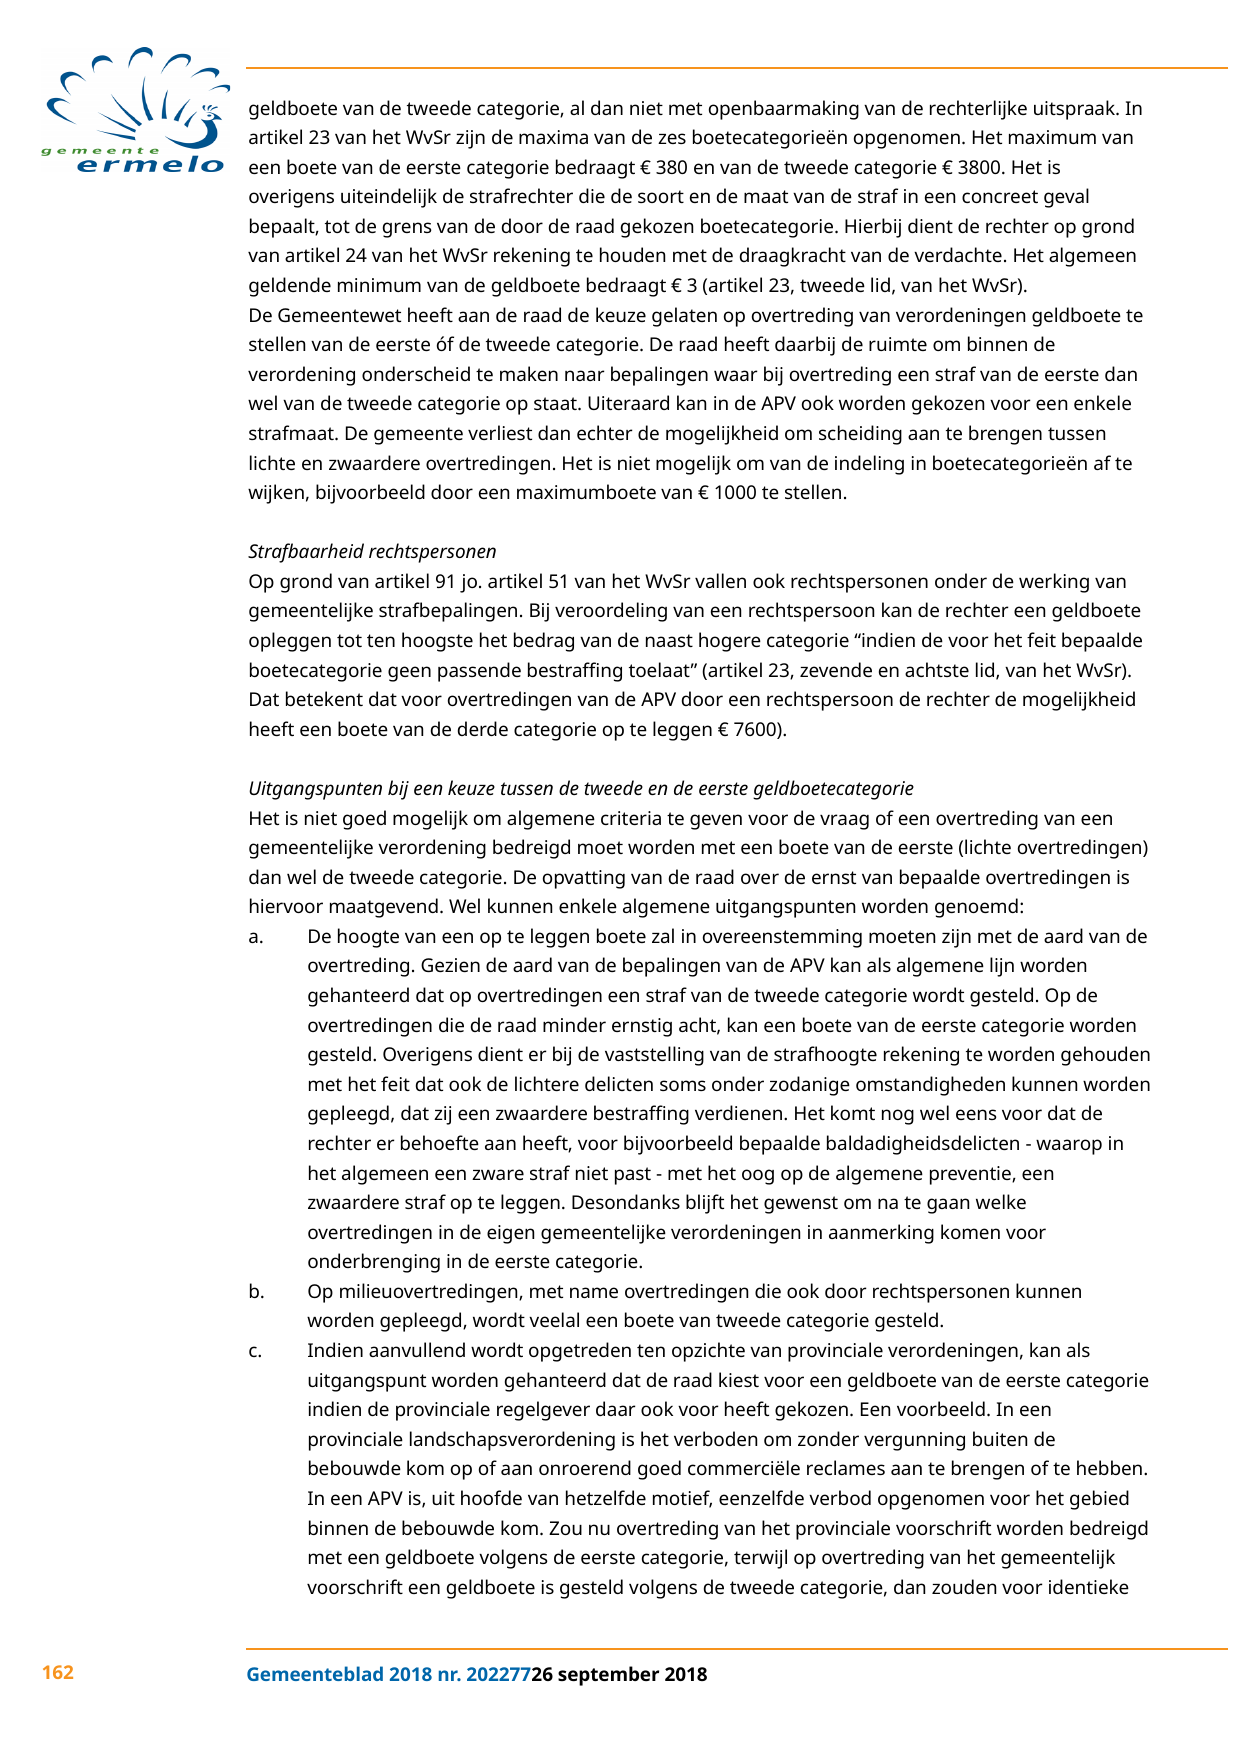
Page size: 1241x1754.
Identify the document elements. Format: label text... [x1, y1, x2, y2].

text Op grond van artikel 91 jo. artikel 51 van het WvSr vallen ook rechtspersonen onder de werking van gemeentelijke strafbepalingen. Bij veroordeling van een rechtspersoon kan de rechter een geldboete opleggen tot ten hoogste het bedrag van de naast hogere categorie “indien de voor het feit bepaalde boetecategorie geen passende bestraffing toelaat” (artikel 23, zevende en achtste lid, van het WvSr). Dat betekent dat voor overtredingen van de APV door een rechtspersoon de rechter de mogelijkheid heeft een boete van de derde categorie op te leggen € 7600). [248, 568, 1152, 742]
list Op milieuovertredingen, met name overtredingen die ook door rechtspersonen kunnen worden gepleegd, wordt veelal een boete van tweede categorie gesteld. [248, 1278, 1152, 1333]
text geldboete van de tweede categorie, al dan niet met openbaarmaking van de rechterlijke uitspraak. In artikel 23 van het WvSr zijn de maxima van de zes boetecategorieën opgenomen. Het maximum van een boete van de eerste categorie bedraagt € 380 en van de tweede categorie € 3800. Het is overigens uiteindelijk de strafrechter die de soort en de maat van de straf in een concreet geval bepaalt, tot de grens van de door de raad gekozen boetecategorie. Hierbij dient de rechter op grond van artikel 24 van het WvSr rekening te houden met de draagkracht van de verdachte. Het algemeen geldende minimum van de geldboete bedraagt € 3 (artikel 23, tweede lid, van het WvSr). [248, 95, 1152, 298]
text Het is niet goed mogelijk om algemene criteria te geven voor de vraag of een overtreding van een gemeentelijke verordening bedreigd moet worden met een boete van de eerste (lichte overtredingen) dan wel de tweede categorie. De opvatting van de raad over de ernst van bepaalde overtredingen is hiervoor maatgevend. Wel kunnen enkele algemene uitgangspunten worden genoemd: [248, 805, 1152, 919]
text Uitgangspunten bij een keuze tussen de tweede en de eerste geldboetecategorie [248, 775, 1152, 801]
list Indien aanvullend wordt opgetreden ten opzichte van provinciale verordeningen, kan als uitgangspunt worden gehanteerd dat de raad kiest voor een geldboete van de eerste categorie indien de provinciale regelgever daar ook voor heeft gekozen. Een voorbeeld. In een provinciale landschapsverordening is het verboden om zonder vergunning buiten de bebouwde kom op of aan onroerend goed commerciële reclames aan te brengen of te hebben. In een APV is, uit hoofde van hetzelfde motief, eenzelfde verbod opgenomen voor het gebied binnen de bebouwde kom. Zou nu overtreding van het provinciale voorschrift worden bedreigd met een geldboete volgens de eerste categorie, terwijl op overtreding van het gemeentelijk voorschrift een geldboete is gesteld volgens de tweede categorie, dan zouden voor identieke [248, 1337, 1152, 1600]
picture [41, 47, 231, 172]
text De Gemeentewet heeft aan de raad de keuze gelaten op overtreding van verordeningen geldboete te stellen van de eerste óf de tweede categorie. De raad heeft daarbij de ruimte om binnen de verordening onderscheid te maken naar bepalingen waar bij overtreding een straf van de eerste dan wel van de tweede categorie op staat. Uiteraard kan in de APV ook worden gekozen voor een enkele strafmaat. De gemeente verliest dan echter de mogelijkheid om scheiding aan te brengen tussen lichte en zwaardere overtredingen. Het is niet mogelijk om van de indeling in boetecategorieën af te wijken, bijvoorbeeld door een maximumboete van € 1000 te stellen. [248, 302, 1152, 505]
list De hoogte van een op te leggen boete zal in overeenstemming moeten zijn met de aard van de overtreding. Gezien de aard van de bepalingen van de APV kan als algemene lijn worden gehanteerd dat op overtredingen een straf van de tweede categorie wordt gesteld. Op de overtredingen die de raad minder ernstig acht, kan een boete van de eerste categorie worden gesteld. Overigens dient er bij de vaststelling van de strafhoogte rekening te worden gehouden met het feit dat ook de lichtere delicten soms onder zodanige omstandigheden kunnen worden gepleegd, dat zij een zwaardere bestraffing verdienen. Het komt nog wel eens voor dat de rechter er behoefte aan heeft, voor bijvoorbeeld bepaalde baldadigheidsdelicten - waarop in het algemeen een zware straf niet past - met het oog op de algemene preventie, een zwaardere straf op te leggen. Desondanks blijft het gewenst om na te gaan welke overtredingen in de eigen gemeentelijke verordeningen in aanmerking komen voor onderbrenging in de eerste categorie. [248, 923, 1152, 1274]
text Strafbaarheid rechtspersonen [248, 538, 1152, 564]
